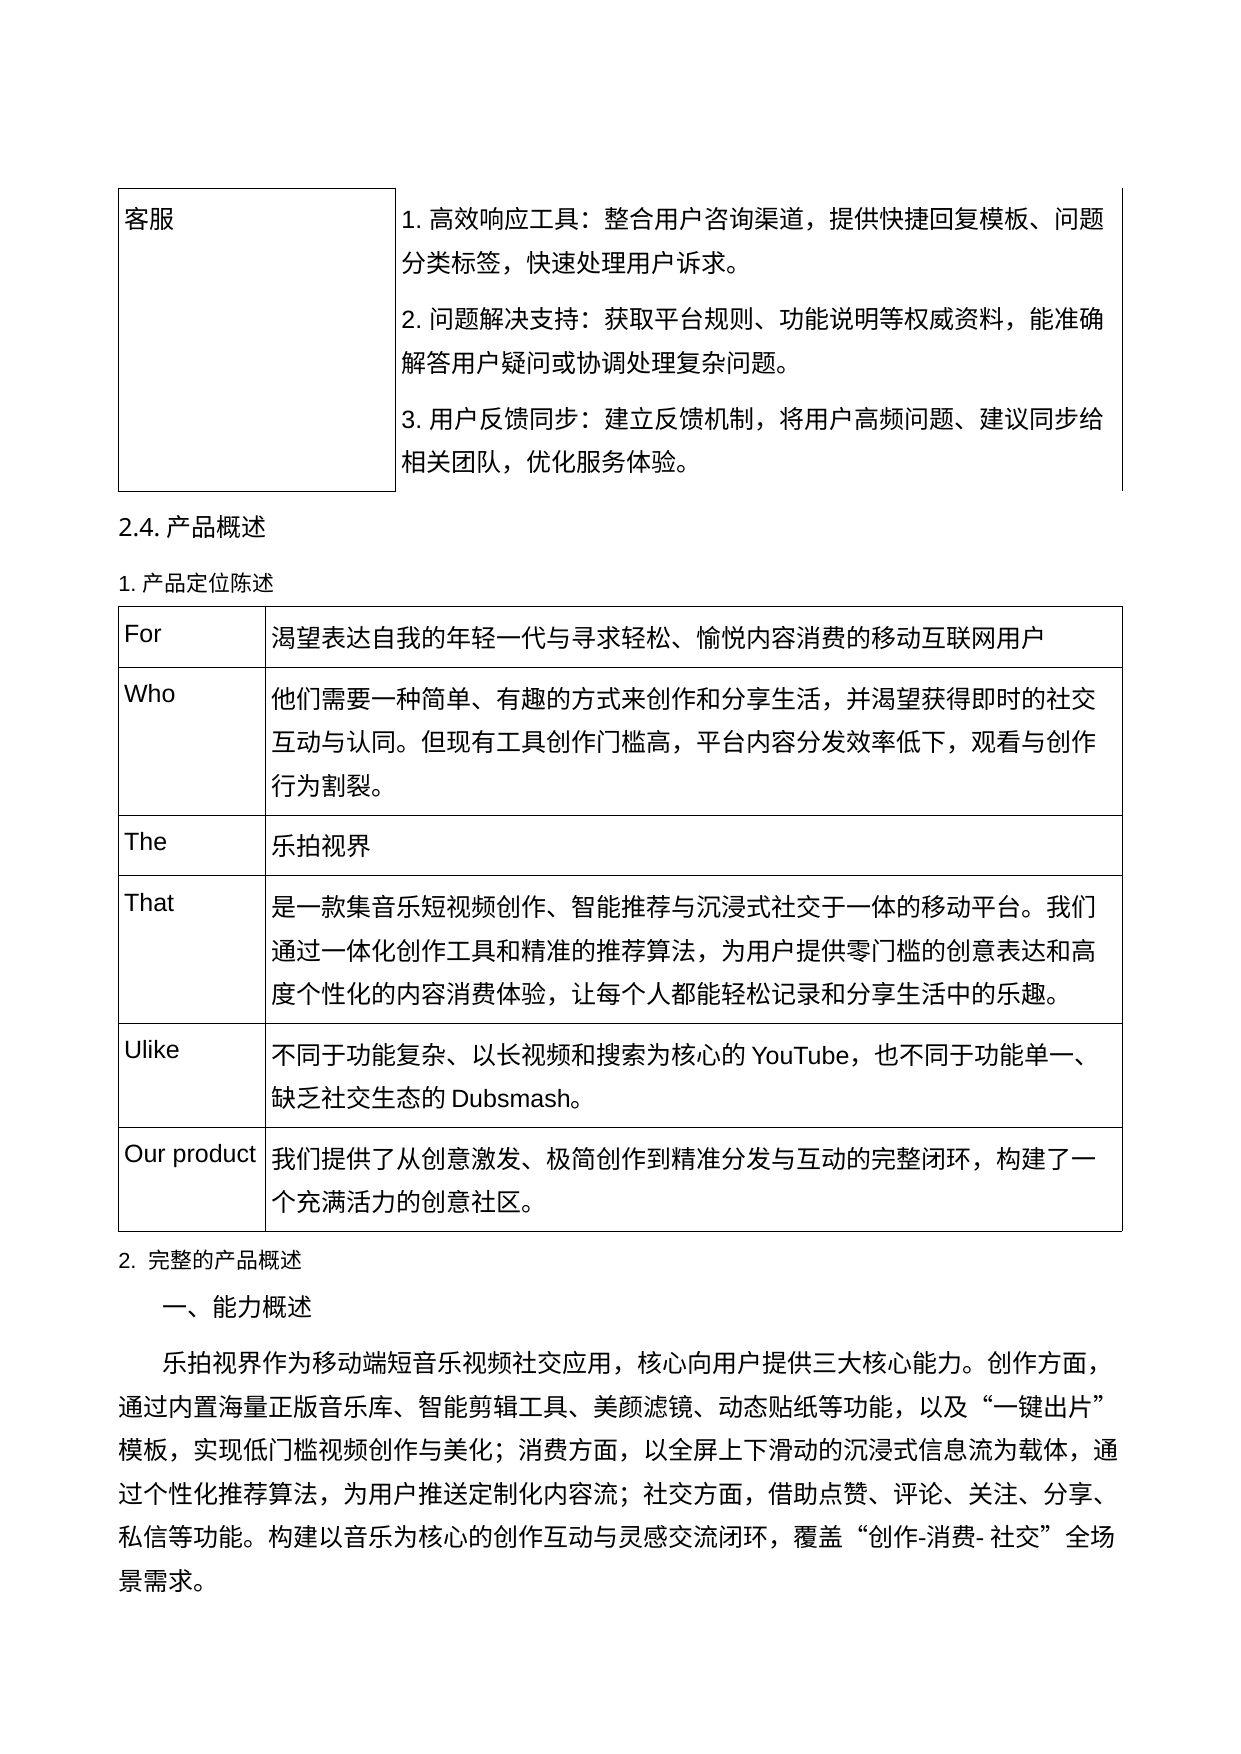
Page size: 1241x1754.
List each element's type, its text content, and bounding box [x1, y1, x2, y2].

table_cell Our product [119, 1128, 265, 1231]
table_cell That [119, 876, 265, 1023]
table_cell 他们需要一种简单、有趣的方式来创作和分享生活，并渴望获得即时的社交互动与认同。但现有工具创作门槛高，平台内容分发效率低下，观看与创作行为割裂。 [266, 668, 1122, 814]
table_cell 是一款集音乐短视频创作、智能推荐与沉浸式社交于一体的移动平台。我们通过一体化创作工具和精准的推荐算法，为用户提供零门槛的创意表达和高度个性化的内容消费体验，让每个人都能轻松记录和分享生活中的乐趣。 [266, 876, 1122, 1023]
table_header 渴望表达自我的年轻一代与寻求轻松、愉悦内容消费的移动互联网用户 [266, 607, 1122, 667]
subtitle 产品概述 [118, 508, 1122, 544]
table_cell 我们提供了从创意激发、极简创作到精准分发与互动的完整闭环，构建了一个充满活力的创意社区。 [266, 1128, 1122, 1231]
table_cell 乐拍视界 [266, 816, 1122, 875]
subtitle 完整的产品概述 [118, 1243, 1122, 1275]
table_cell The [119, 816, 265, 875]
table_cell 1. 高效响应工具：整合用户咨询渠道，提供快捷回复模板、问题分类标签，快速处理用户诉求。 2. 问题解决支持：获取平台规则、功能说明等权威资料，能准确解答用户疑问或协调处理复杂问题。 3. 用户反馈同步：建立反馈机制，将用户高频问题、建议同步给相关团队，优化服务体验。 [396, 188, 1122, 491]
table_cell Who [119, 668, 265, 814]
subtitle 产品定位陈述 [118, 563, 1122, 599]
table_header For [119, 607, 265, 667]
table_cell 客服 [119, 189, 395, 491]
table_cell Ulike [119, 1024, 265, 1127]
text 乐拍视界作为移动端短音乐视频社交应用，核心向用户提供三大核心能力。创作方面，通过内置海量正版音乐库、智能剪辑工具、美颜滤镜、动态贴纸等功能，以及“一键出片” 模板，实现低门槛视频创作与美化；消费方面，以全屏上下滑动的沉浸式信息流为载体，通过个性化推荐算法，为用户推送定制化内容流；社交方面，借助点赞、评论、关注、分享、私信等功能。构建以音乐为核心的创作互动与灵感交流闭环，覆盖“创作-消费- 社交”全场景需求。 [118, 1344, 1122, 1597]
text 一、能力概述 [118, 1287, 1122, 1324]
table_cell 不同于功能复杂、以长视频和搜索为核心的YouTube，也不同于功能单一、缺乏社交生态的Dubsmash。 [266, 1024, 1122, 1127]
